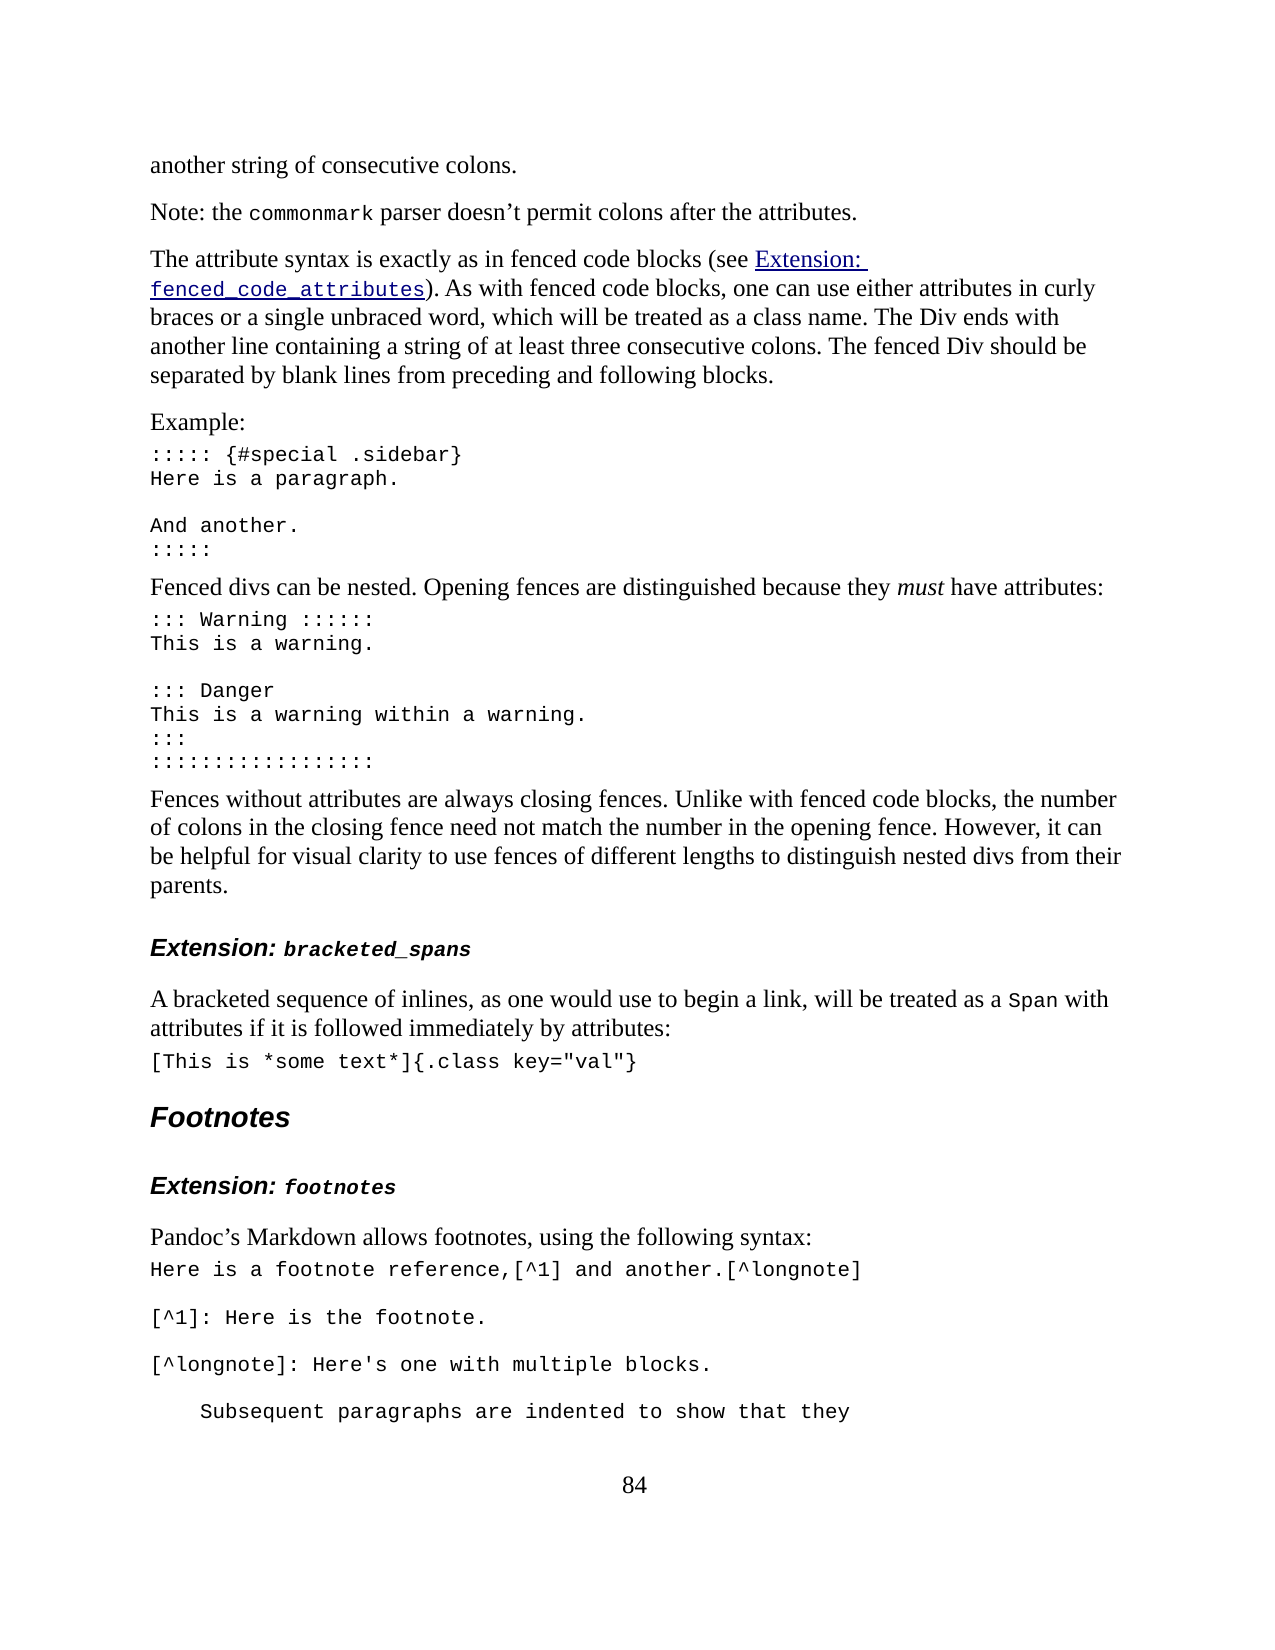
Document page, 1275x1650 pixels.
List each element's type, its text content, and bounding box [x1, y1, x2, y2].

text Subsequent paragraphs are indented to show that they [150, 1401, 1125, 1425]
subtitle Extension: footnotes [150, 1171, 1125, 1200]
text ::: [150, 727, 1125, 751]
text :::::::::::::::::: [150, 751, 1125, 775]
subtitle Extension: bracketed_spans [150, 933, 1125, 962]
text [^1]: Here is the footnote. [150, 1307, 1125, 1330]
text And another. [150, 515, 1125, 539]
text The attribute syntax is exactly as in fenced code blocks (see Extension: fenced_code_attributes). As with fenced code blocks, one can use either attributes in curly braces or a single unbraced word, which will be treated as a class name. The Div ends with another line containing a string of at least three consecutive colons. The fenced Div should be separated by blank lines from preceding and following blocks. [150, 244, 1125, 389]
text ::::: {#special .sidebar} [150, 444, 1125, 468]
text Fenced divs can be nested. Opening fences are distinguished because they must have attributes: [150, 572, 1125, 600]
text ::: Danger [150, 680, 1125, 704]
text ::::: [150, 539, 1125, 563]
text Here is a paragraph. [150, 468, 1125, 492]
text This is a warning. [150, 633, 1125, 657]
text another string of consecutive colons. [150, 150, 1125, 179]
text Pandoc’s Markdown allows footnotes, using the following syntax: [150, 1222, 1125, 1251]
text Note: the commonmark parser doesn’t permit colons after the attributes. [150, 197, 1125, 226]
text Here is a footnote reference,[^1] and another.[^longnote] [150, 1259, 1125, 1283]
text Example: [150, 407, 1125, 435]
text A bracketed sequence of inlines, as one would use to begin a link, will be treated as a Span with attributes if it is followed immediately by attributes: [150, 984, 1125, 1042]
text Fences without attributes are always closing fences. Unlike with fenced code blocks, the number of colons in the closing fence need not match the number in the opening fence. However, it can be helpful for visual clarity to use fences of different lengths to distinguish nested divs from their parents. [150, 784, 1125, 899]
text [This is *some text*]{.class key="val"} [150, 1051, 1125, 1075]
text This is a warning within a warning. [150, 704, 1125, 727]
text ::: Warning :::::: [150, 609, 1125, 633]
subtitle Footnotes [150, 1100, 1125, 1133]
text [^longnote]: Here's one with multiple blocks. [150, 1354, 1125, 1378]
